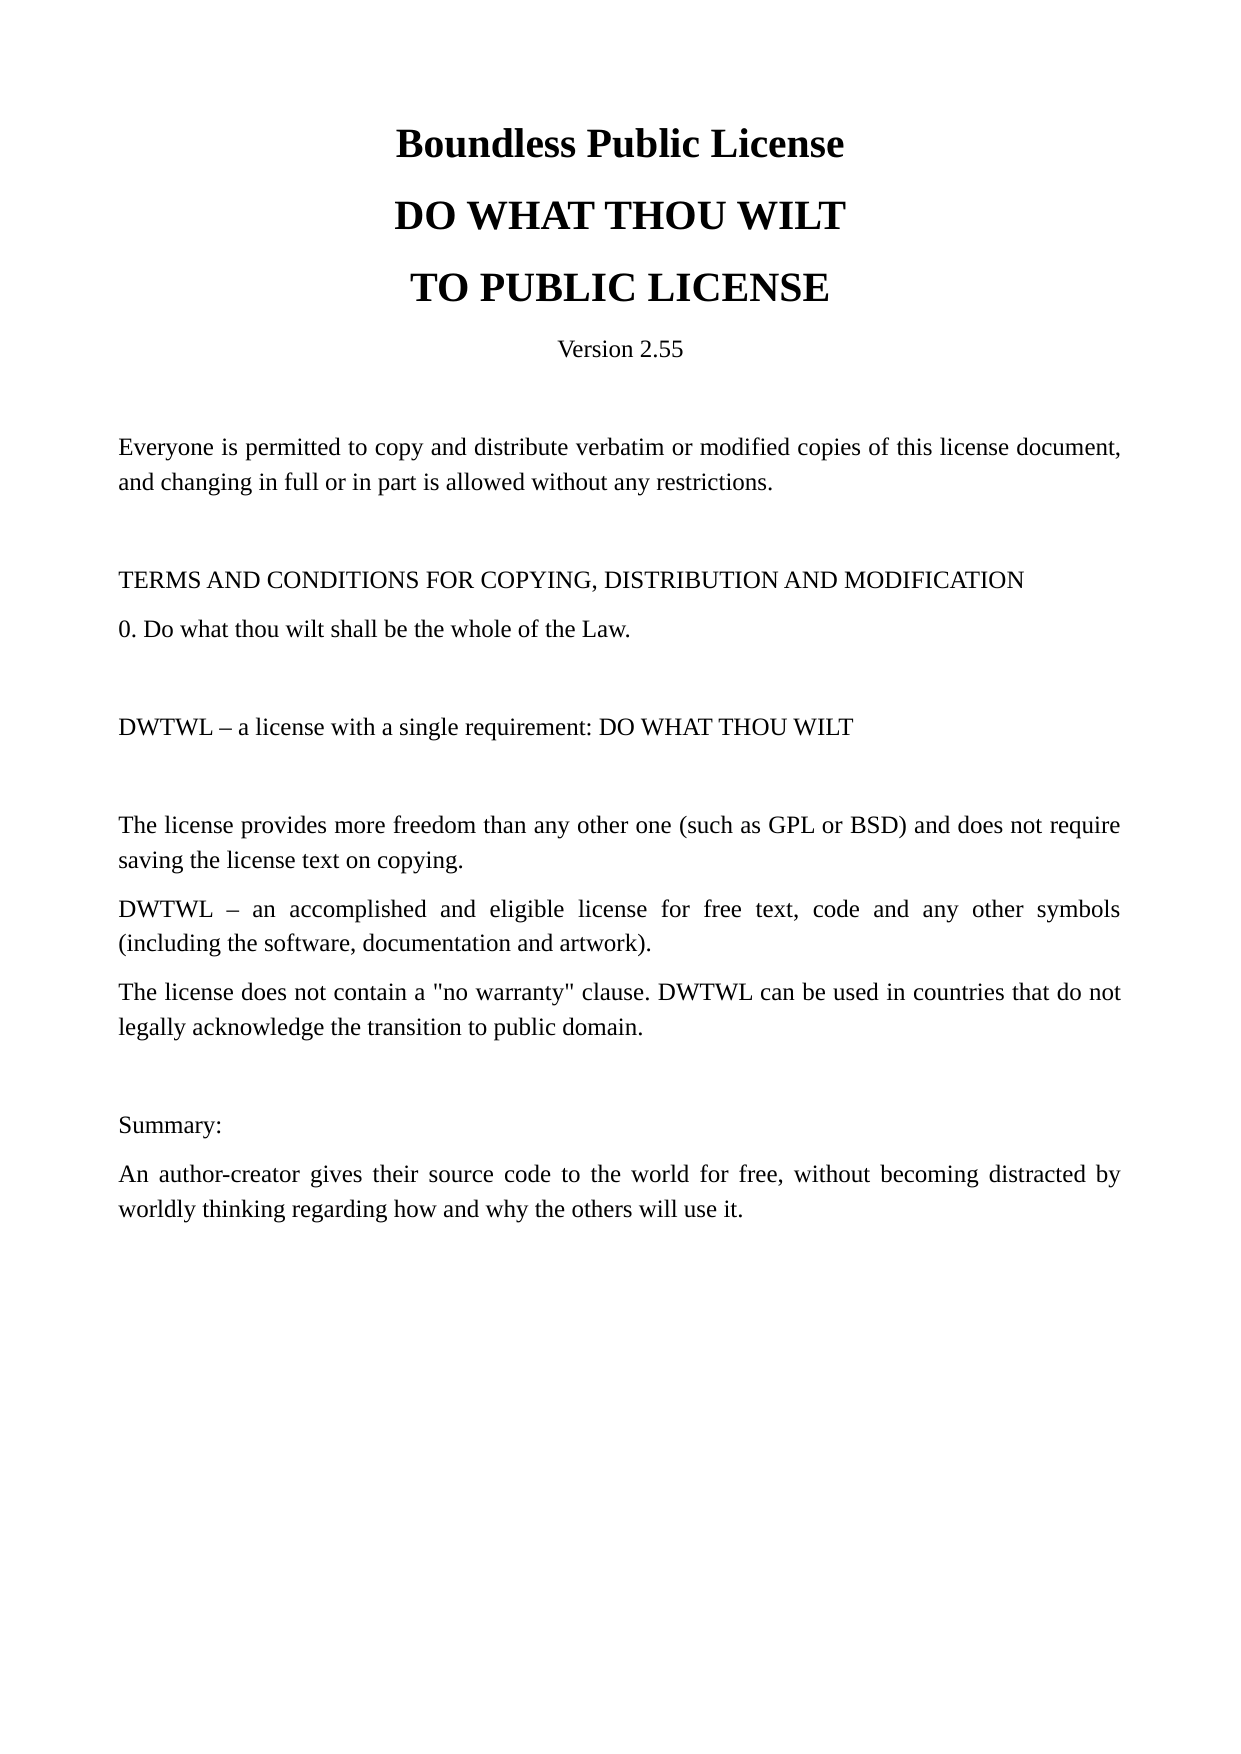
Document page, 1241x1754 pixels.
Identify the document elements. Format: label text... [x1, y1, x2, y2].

text DO WHAT THOU WILT [118, 190, 1122, 238]
text DWTWL – an accomplished and eligible license for free text, code and any other symbols (including the software, documentation and artwork). [118, 894, 1122, 957]
text DWTWL – a license with a single requirement: DO WHAT THOU WILT [118, 712, 1122, 741]
text Everyone is permitted to copy and distribute verbatim or modified copies of this license document, and changing in full or in part is allowed without any restrictions. [118, 432, 1122, 496]
text 0. Do what thou wilt shall be the whole of the Law. [118, 614, 1122, 643]
text Boundless Public License [118, 118, 1122, 166]
text Version 2.55 [118, 334, 1122, 363]
text The license does not contain a "no warranty" clause. DWTWL can be used in countries that do not legally acknowledge the transition to public domain. [118, 977, 1122, 1041]
text An author-creator gives their source code to the world for free, without becoming distracted by worldly thinking regarding how and why the others will use it. [118, 1159, 1122, 1222]
text TERMS AND CONDITIONS FOR COPYING, DISTRIBUTION AND MODIFICATION [118, 565, 1122, 594]
text Summary: [118, 1110, 1122, 1139]
text The license provides more freedom than any other one (such as GPL or BSD) and does not require saving the license text on copying. [118, 810, 1122, 874]
text TO PUBLIC LICENSE [118, 262, 1122, 310]
